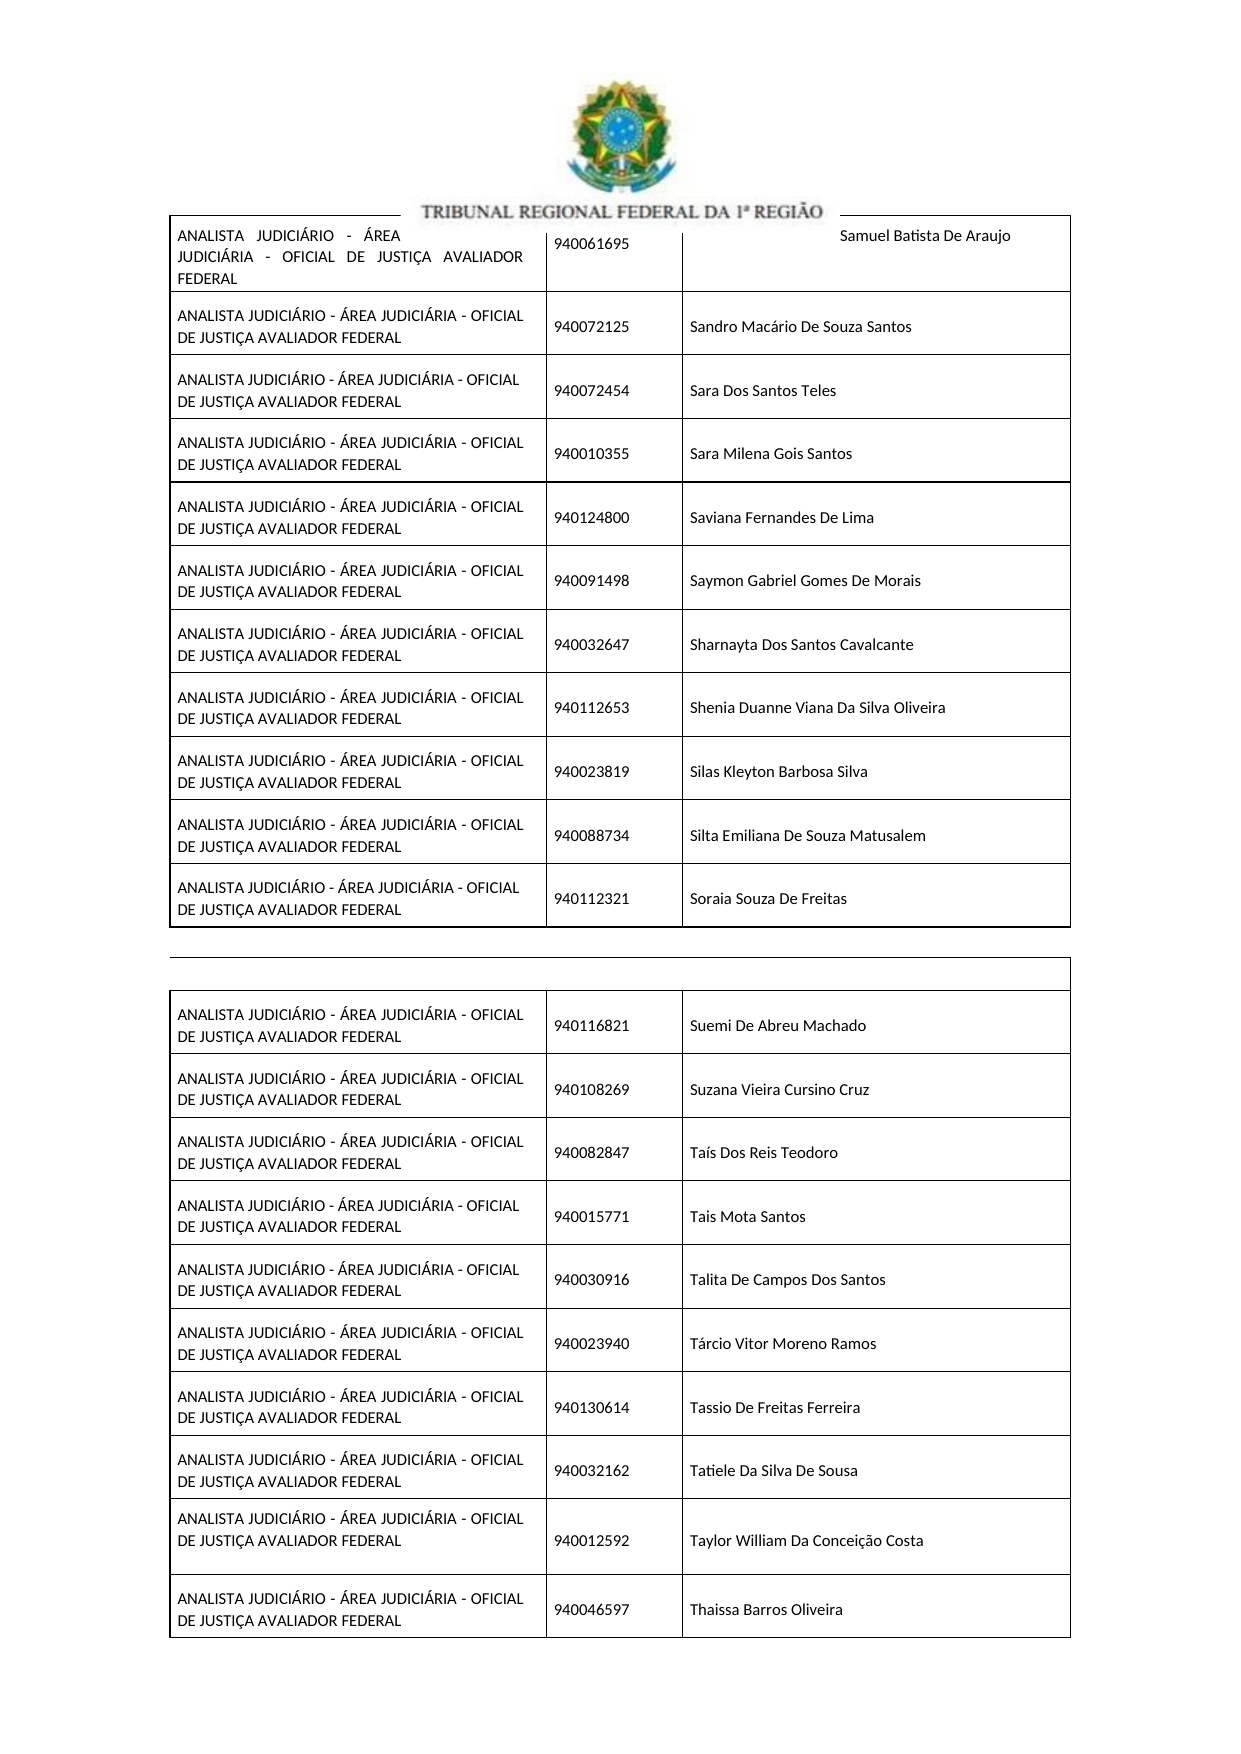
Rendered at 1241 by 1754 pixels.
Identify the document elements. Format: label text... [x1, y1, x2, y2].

table_cell Sara Dos Santos Teles [683, 355, 1070, 418]
table_cell 940091498 [547, 546, 682, 608]
table_header NOME [683, 958, 1070, 989]
table_cell Talita De Campos Dos Santos [683, 1245, 1070, 1308]
table_cell Sandro Macário De Souza Santos [683, 292, 1070, 354]
table_cell 940030916 [547, 1245, 682, 1308]
table_cell ANALISTA JUDICIÁRIO - ÁREA JUDICIÁRIA - OFICIAL DE JUSTIÇA AVALIADOR FEDERAL [171, 216, 546, 291]
table_cell Silta Emiliana De Souza Matusalem [683, 800, 1070, 863]
table_cell 940032647 [547, 610, 682, 672]
table_cell Tárcio Vitor Moreno Ramos [683, 1309, 1070, 1371]
table_cell Saviana Fernandes De Lima [683, 483, 1070, 545]
table_cell 940088734 [547, 800, 682, 863]
table_cell 940072125 [547, 292, 682, 354]
table_cell ANALISTA JUDICIÁRIO - ÁREA JUDICIÁRIA - OFICIAL DE JUSTIÇA AVALIADOR FEDERAL [171, 737, 546, 799]
table_cell ANALISTA JUDICIÁRIO - ÁREA JUDICIÁRIA - OFICIAL DE JUSTIÇA AVALIADOR FEDERAL [171, 673, 546, 736]
table_cell 940010355 [547, 419, 682, 481]
table_cell Tassio De Freitas Ferreira [683, 1372, 1070, 1435]
table_cell 940108269 [547, 1054, 682, 1117]
table_cell ANALISTA JUDICIÁRIO - ÁREA JUDICIÁRIA - OFICIAL DE JUSTIÇA AVALIADOR FEDERAL [171, 1309, 546, 1371]
table_cell ANALISTA JUDICIÁRIO - ÁREA JUDICIÁRIA - OFICIAL DE JUSTIÇA AVALIADOR FEDERAL [171, 1436, 546, 1498]
table_cell Suemi De Abreu Machado [683, 991, 1070, 1053]
table_cell Taylor William Da Conceição Costa [683, 1499, 1070, 1574]
table_cell ANALISTA JUDICIÁRIO - ÁREA JUDICIÁRIA - OFICIAL DE JUSTIÇA AVALIADOR FEDERAL [171, 419, 546, 481]
table_cell Taís Dos Reis Teodoro [683, 1118, 1070, 1180]
table_cell ANALISTA JUDICIÁRIO - ÁREA JUDICIÁRIA - OFICIAL DE JUSTIÇA AVALIADOR FEDERAL [171, 610, 546, 672]
table_cell 940130614 [547, 1372, 682, 1435]
table_cell Tais Mota Santos [683, 1181, 1070, 1244]
table_cell 940012592 [547, 1499, 682, 1574]
table_cell ANALISTA JUDICIÁRIO - ÁREA JUDICIÁRIA - OFICIAL DE JUSTIÇA AVALIADOR FEDERAL [171, 1118, 546, 1180]
table_cell ANALISTA JUDICIÁRIO - ÁREA JUDICIÁRIA - OFICIAL DE JUSTIÇA AVALIADOR FEDERAL [171, 292, 546, 354]
table_cell Tatiele Da Silva De Sousa [683, 1436, 1070, 1498]
table_cell 940023940 [547, 1309, 682, 1371]
table_cell ANALISTA JUDICIÁRIO - ÁREA JUDICIÁRIA - OFICIAL DE JUSTIÇA AVALIADOR FEDERAL [171, 483, 546, 545]
table_cell ANALISTA JUDICIÁRIO - ÁREA JUDICIÁRIA - OFICIAL DE JUSTIÇA AVALIADOR FEDERAL [171, 546, 546, 608]
table_cell 940124800 [547, 483, 682, 545]
table_cell 940061695 [547, 233, 682, 291]
table_cell 940112653 [547, 673, 682, 736]
table_cell Soraia Souza De Freitas [683, 864, 1070, 926]
table_cell 940072454 [547, 355, 682, 418]
table_cell Sara Milena Gois Santos [683, 419, 1070, 481]
table_cell Thaissa Barros Oliveira [683, 1575, 1070, 1637]
table_cell 940116821 [547, 991, 682, 1053]
table_cell 940082847 [547, 1118, 682, 1180]
table_cell 940046597 [547, 1575, 682, 1637]
table_cell ANALISTA JUDICIÁRIO - ÁREA JUDICIÁRIA - OFICIAL DE JUSTIÇA AVALIADOR FEDERAL [171, 1575, 546, 1637]
table_header INSCRIÇÃO [546, 958, 683, 989]
table_cell Silas Kleyton Barbosa Silva [683, 737, 1070, 799]
table_cell ANALISTA JUDICIÁRIO - ÁREA JUDICIÁRIA - OFICIAL DE JUSTIÇA AVALIADOR FEDERAL [171, 1181, 546, 1244]
table_cell ANALISTA JUDICIÁRIO - ÁREA JUDICIÁRIA - OFICIAL DE JUSTIÇA AVALIADOR FEDERAL [171, 1245, 546, 1308]
table_cell 940015771 [547, 1181, 682, 1244]
table_cell 940112321 [547, 864, 682, 926]
table_cell Suzana Vieira Cursino Cruz [683, 1054, 1070, 1117]
table_cell Saymon Gabriel Gomes De Morais [683, 546, 1070, 608]
table_cell ANALISTA JUDICIÁRIO - ÁREA JUDICIÁRIA - OFICIAL DE JUSTIÇA AVALIADOR FEDERAL [171, 1499, 546, 1574]
table_cell Shenia Duanne Viana Da Silva Oliveira [683, 673, 1070, 736]
table_cell 940032162 [547, 1436, 682, 1498]
table_cell ANALISTA JUDICIÁRIO - ÁREA JUDICIÁRIA - OFICIAL DE JUSTIÇA AVALIADOR FEDERAL [171, 800, 546, 863]
table_cell ANALISTA JUDICIÁRIO - ÁREA JUDICIÁRIA - OFICIAL DE JUSTIÇA AVALIADOR FEDERAL [171, 1372, 546, 1435]
table_cell ANALISTA JUDICIÁRIO - ÁREA JUDICIÁRIA - OFICIAL DE JUSTIÇA AVALIADOR FEDERAL [171, 991, 546, 1053]
table_cell ANALISTA JUDICIÁRIO - ÁREA JUDICIÁRIA - OFICIAL DE JUSTIÇA AVALIADOR FEDERAL [171, 1054, 546, 1117]
table_cell Sharnayta Dos Santos Cavalcante [683, 610, 1070, 672]
table_cell ANALISTA JUDICIÁRIO - ÁREA JUDICIÁRIA - OFICIAL DE JUSTIÇA AVALIADOR FEDERAL [171, 355, 546, 418]
table_cell ANALISTA JUDICIÁRIO - ÁREA JUDICIÁRIA - OFICIAL DE JUSTIÇA AVALIADOR FEDERAL [171, 864, 546, 926]
table_header CARGO [170, 958, 546, 989]
table_cell Samuel Batista De Araujo [683, 216, 1070, 291]
table_cell 940023819 [547, 737, 682, 799]
